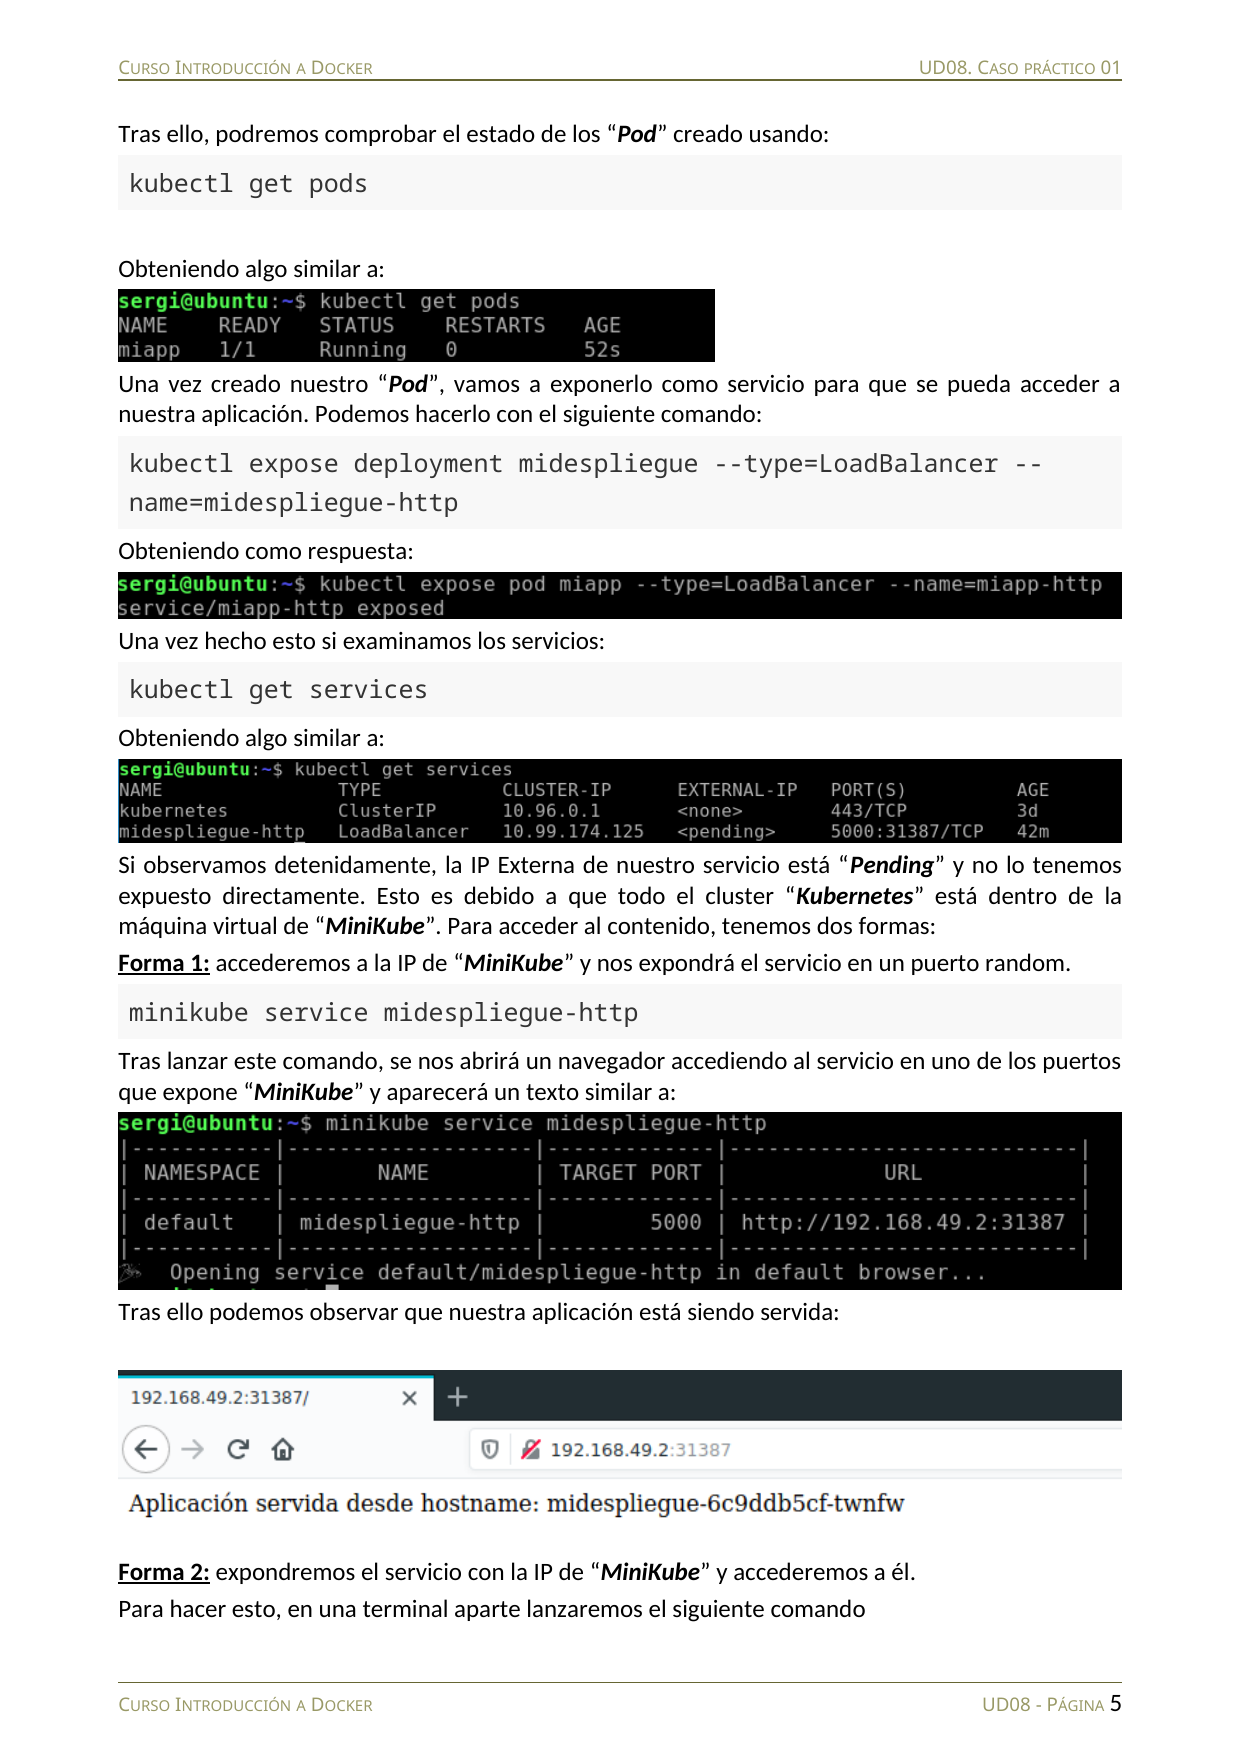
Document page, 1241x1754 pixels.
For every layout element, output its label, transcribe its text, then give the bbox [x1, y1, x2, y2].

text Una vez creado nuestro “Pod”, vamos a exponerlo como servicio para que se pueda acceder a nuestra aplicación. Podemos hacerlo con el siguiente comando: [118, 368, 1122, 429]
text Una vez hecho esto si examinamos los servicios: [118, 625, 1122, 655]
table_header kubectl expose deployment midespliegue --type=LoadBalancer --name=midespliegue-http [118, 436, 1122, 529]
table_header kubectl get services [118, 662, 1122, 717]
text Forma 2: expondremos el servicio con la IP de “MiniKube” y accederemos a él. [118, 1556, 1122, 1586]
text Para hacer esto, en una terminal aparte lanzaremos el siguiente comando [118, 1593, 1122, 1623]
table_header kubectl get pods [118, 155, 1122, 210]
text Obteniendo algo similar a: [118, 253, 1122, 283]
text Tras ello, podremos comprobar el estado de los “Pod” creado usando: [118, 118, 1122, 148]
text Tras lanzar este comando, se nos abrirá un navegador accediendo al servicio en uno de los puertos que expone “MiniKube” y aparecerá un texto similar a: [118, 1045, 1122, 1106]
picture [118, 572, 1122, 619]
table_header minikube service midespliegue-http [118, 984, 1122, 1039]
text Tras ello podemos observar que nuestra aplicación está siendo servida: [118, 1296, 1122, 1327]
picture [118, 1370, 1122, 1550]
text Si observamos detenidamente, la IP Externa de nuestro servicio está “Pending” y no lo tenemos expuesto directamente. Esto es debido a que todo el cluster “Kubernetes” está dentro de la máquina virtual de “MiniKube”. Para acceder al contenido, tenemos dos formas: [118, 849, 1122, 941]
text Forma 1: accederemos a la IP de “MiniKube” y nos expondrá el servicio en un puerto random. [118, 947, 1122, 978]
picture [118, 289, 715, 362]
picture [118, 1112, 1122, 1290]
text Obteniendo algo similar a: [118, 723, 1122, 753]
picture [118, 759, 1122, 843]
text Obteniendo como respuesta: [118, 536, 1122, 566]
